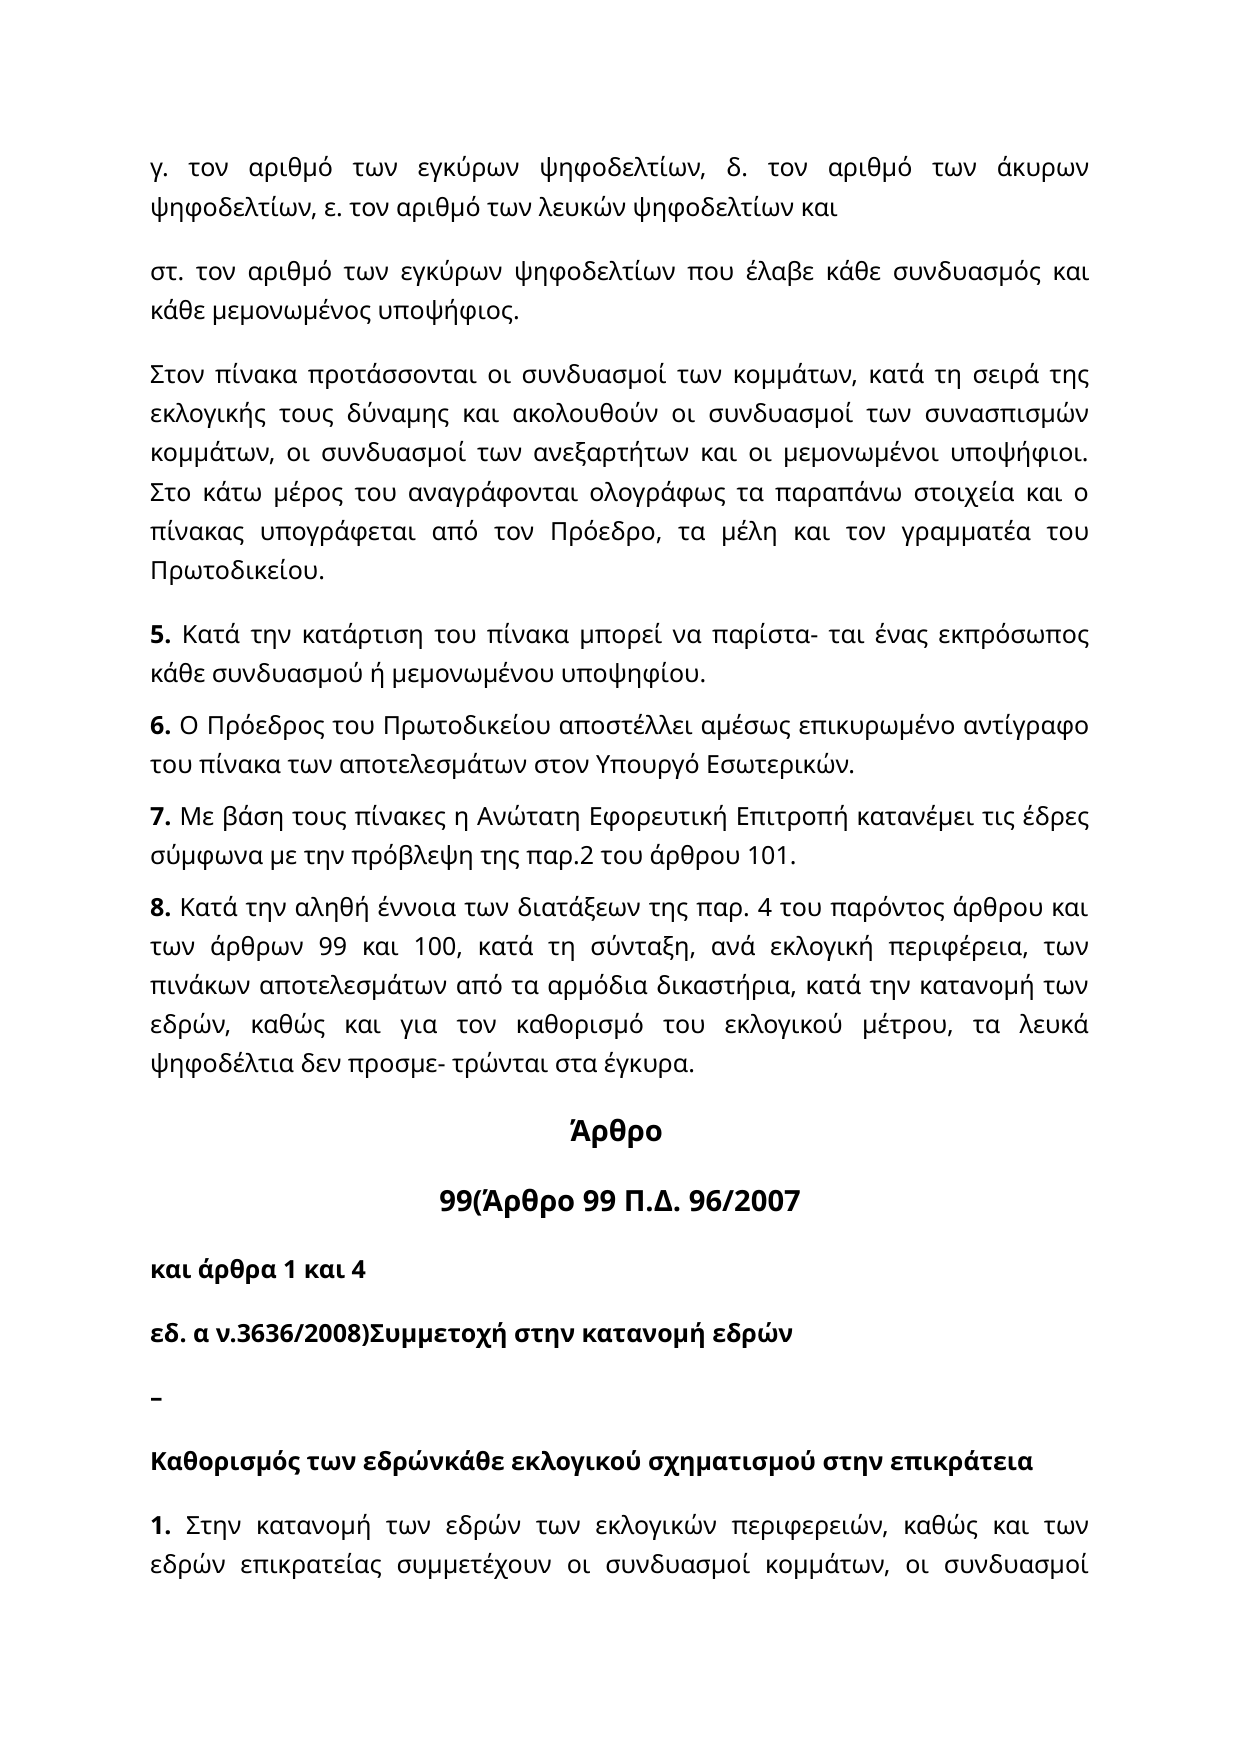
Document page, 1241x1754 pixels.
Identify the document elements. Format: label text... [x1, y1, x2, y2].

text εδ. α ν.3636/2008)Συμμετοχή στην κατανομή εδρών [150, 1315, 1090, 1349]
text Στον πίνακα προτάσσονται οι συνδυασμοί των κομμάτων, κατά τη σειρά της εκλογικής τους δύναμης και ακολουθούν οι συνδυασμοί των συνασπισμών κομμάτων, οι συνδυασμοί των ανεξαρτήτων και οι μεμονωμένοι υποψήφιοι. Στο κάτω μέρος του αναγράφονται ολογράφως τα παραπάνω στοιχεία και ο πίνακας υπογράφεται από τον Πρόεδρο, τα μέλη και τον γραμματέα του Πρωτοδικείου. [150, 357, 1090, 587]
text 6. Ο Πρόεδρος του Πρωτοδικείου αποστέλλει αμέσως επικυρωμένο αντίγραφο του πίνακα των αποτελεσμάτων στον Υπουργό Εσωτερικών. [150, 707, 1090, 781]
subtitle 99(Άρθρο 99 Π.Δ. 96/2007 [150, 1181, 1090, 1220]
text 1. Στην κατανομή των εδρών των εκλογικών περιφερειών, καθώς και των εδρών επικρατείας συμμετέχουν οι συνδυασμοί κομμάτων, οι συνδυασμοί [150, 1508, 1090, 1581]
subtitle Άρθρο [150, 1110, 1090, 1150]
text – [150, 1379, 1090, 1414]
text γ. τον αριθμό των εγκύρων ψηφοδελτίων, δ. τον αριθμό των άκυρων ψηφοδελτίων, ε. τον αριθμό των λευκών ψηφοδελτίων και [150, 150, 1090, 223]
text 7. Με βάση τους πίνακες η Ανώτατη Εφορευτική Επιτροπή κατανέμει τις έδρες σύμφωνα με την πρόβλεψη της παρ.2 του άρθρου 101. [150, 798, 1090, 872]
text και άρθρα 1 και 4 [150, 1251, 1090, 1285]
text 5. Κατά την κατάρτιση του πίνακα μπορεί να παρίστα- ται ένας εκπρόσωπος κάθε συνδυασμού ή μεμονωμένου υποψηφίου. [150, 617, 1090, 690]
text στ. τον αριθμό των εγκύρων ψηφοδελτίων που έλαβε κάθε συνδυασμός και κάθε μεμονωμένος υποψήφιος. [150, 253, 1090, 327]
text Καθορισμός των εδρώνκάθε εκλογικού σχηματισμού στην επικράτεια [150, 1444, 1090, 1478]
text 8. Κατά την αληθή έννοια των διατάξεων της παρ. 4 του παρόντος άρθρου και των άρθρων 99 και 100, κατά τη σύνταξη, ανά εκλογική περιφέρεια, των πινάκων αποτελεσμάτων από τα αρμόδια δικαστήρια, κατά την κατανομή των εδρών, καθώς και για τον καθορισμό του εκλογικού μέτρου, τα λευκά ψηφοδέλτια δεν προσμε- τρώνται στα έγκυρα. [150, 889, 1090, 1080]
